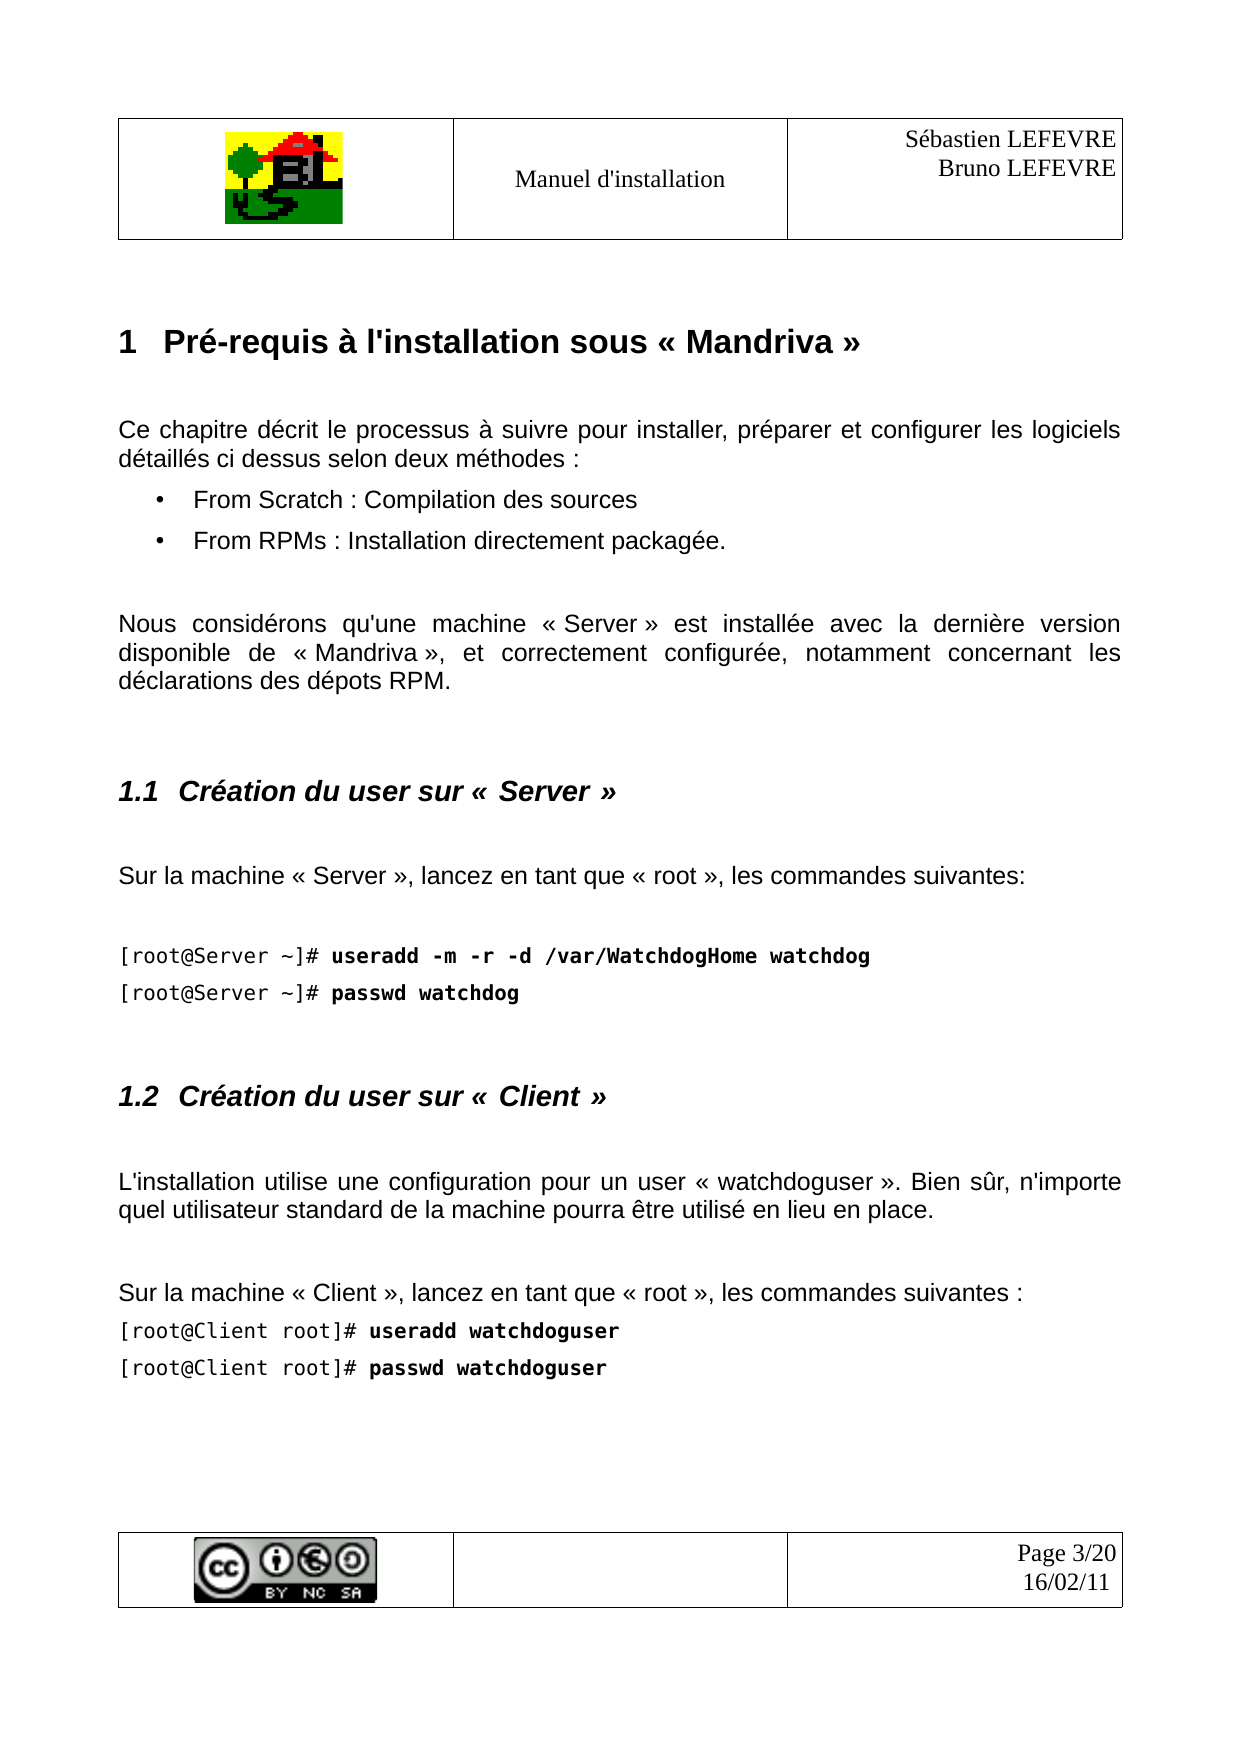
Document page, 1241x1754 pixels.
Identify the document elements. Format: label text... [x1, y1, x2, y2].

subtitle Création du user sur « Server » [118, 774, 1122, 807]
text [root@Client root]# passwd watchdoguser [118, 1356, 1122, 1380]
text Nous considérons qu'une machine « Server » est installée avec la dernière version disponible de « Mandriva », et correctement configurée, notamment concernant les déclarations des dépots RPM. [118, 609, 1122, 695]
list From Scratch : Compilation des sources [156, 485, 1122, 514]
text L'installation utilise une configuration pour un user « watchdoguser ». Bien sûr, n'importe quel utilisateur standard de la machine pourra être utilisé en lieu en place. [118, 1167, 1122, 1224]
text Sur la machine « Server », lancez en tant que « root », les commandes suivantes: [118, 861, 1122, 890]
text [root@Client root]# useradd watchdoguser [118, 1319, 1122, 1343]
text Sur la machine « Client », lancez en tant que « root », les commandes suivantes : [118, 1278, 1122, 1307]
list From RPMs : Installation directement packagée. [156, 526, 1122, 555]
text Ce chapitre décrit le processus à suivre pour installer, préparer et configurer les logiciels détaillés ci dessus selon deux méthodes : [118, 415, 1122, 472]
picture [225, 132, 343, 224]
subtitle Pré-requis à l'installation sous « Mandriva » [118, 322, 1122, 361]
picture [193, 1537, 378, 1603]
subtitle Création du user sur « Client » [118, 1079, 1122, 1113]
text [root@Server ~]# passwd watchdog [118, 981, 1122, 1005]
text [root@Server ~]# useradd -m -r -d /var/WatchdogHome watchdog [118, 944, 1122, 968]
